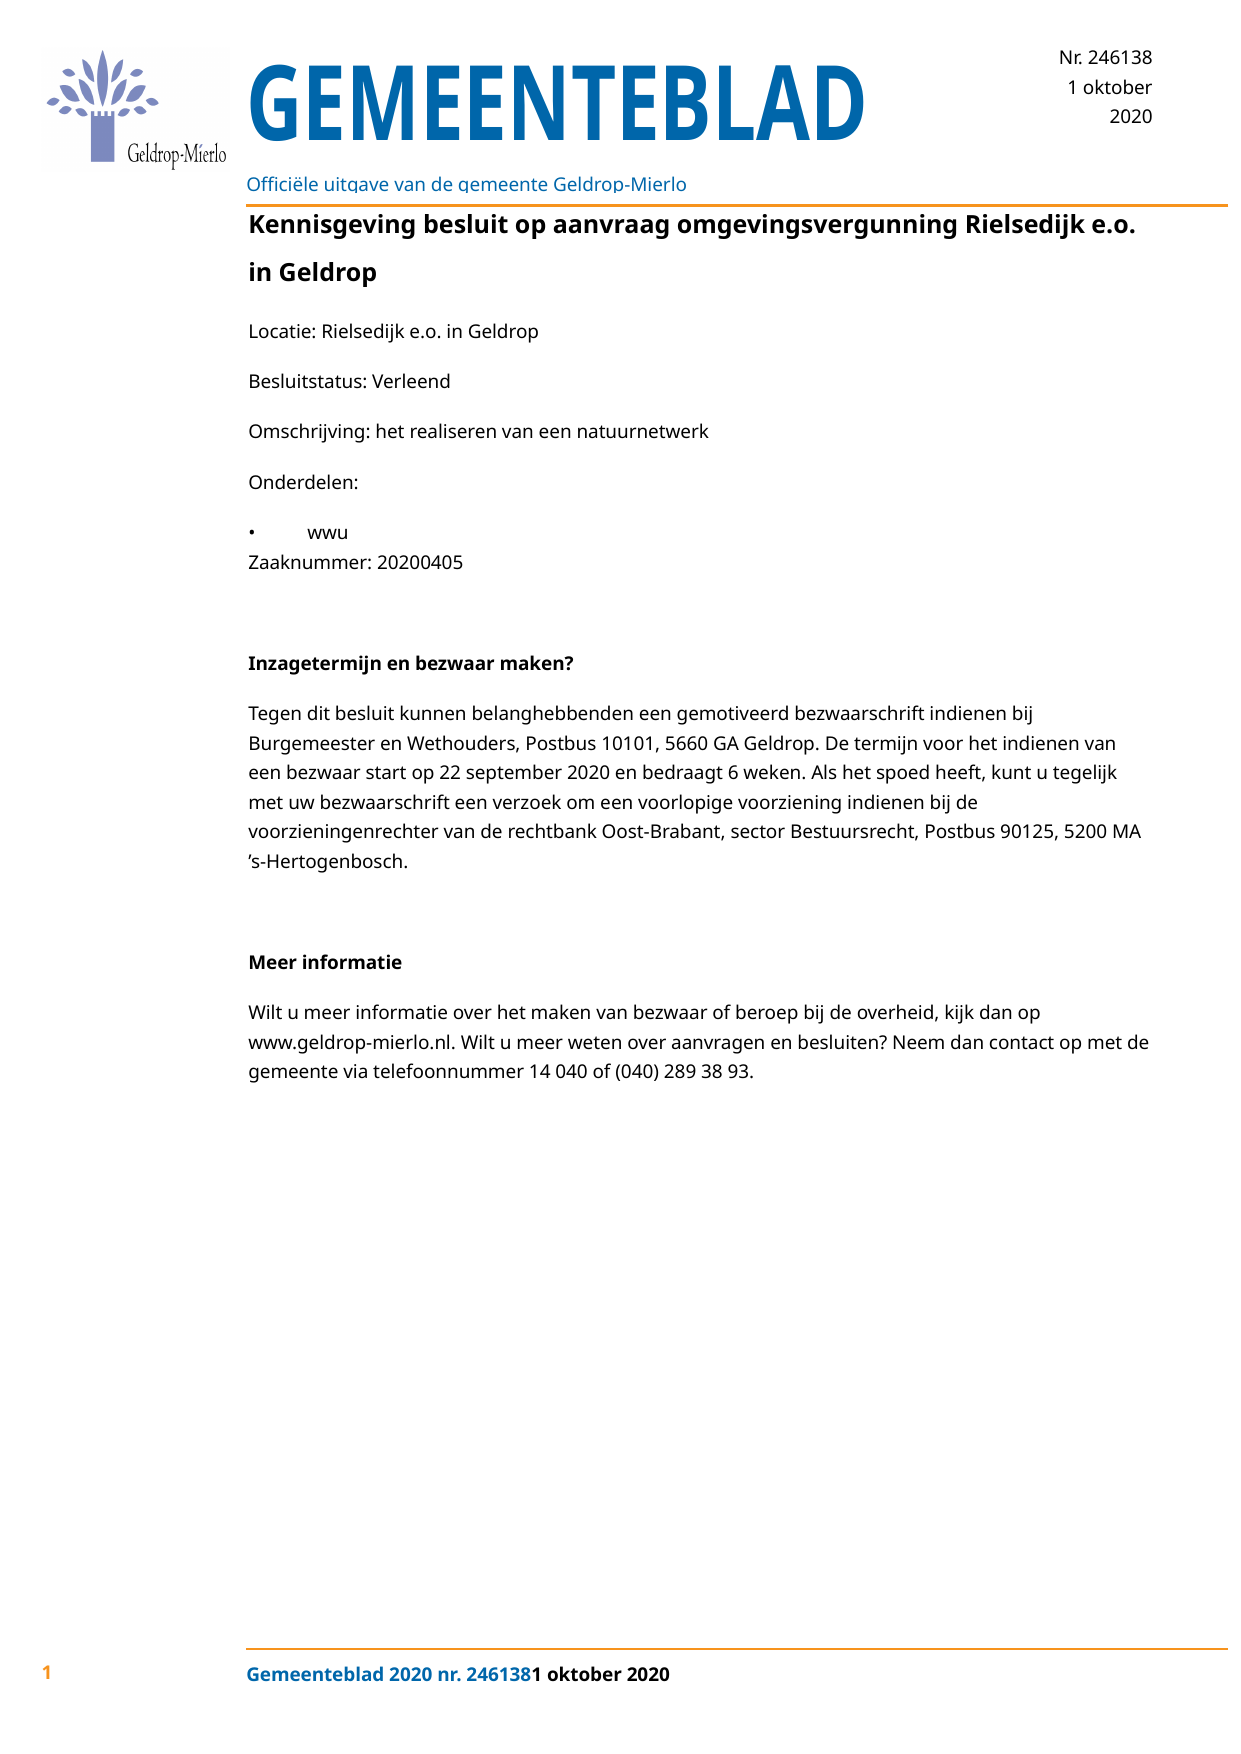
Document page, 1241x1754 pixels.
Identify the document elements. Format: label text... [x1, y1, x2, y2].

text Besluitstatus: Verleend [248, 368, 1152, 394]
picture [41, 47, 231, 172]
text Zaaknummer: 20200405 [248, 549, 1152, 575]
list wwu [248, 519, 1152, 545]
text Omschrijving: het realiseren van een natuurnetwerk [248, 419, 1152, 444]
text Meer informatie [248, 949, 1152, 975]
text Wilt u meer informatie over het maken van bezwaar of beroep bij de overheid, kijk dan op www.geldrop-mierlo.nl. Wilt u meer weten over aanvragen en besluiten? Neem dan contact op met de gemeente via telefoonnummer 14 040 of (040) 289 38 93. [248, 999, 1152, 1084]
text Kennisgeving besluit op aanvraag omgevingsvergunning Rielsedijk e.o. in Geldrop [248, 207, 1152, 288]
text Onderdelen: [248, 469, 1152, 495]
text Locatie: Rielsedijk e.o. in Geldrop [248, 318, 1152, 344]
text Inzagetermijn en bezwaar maken? [248, 650, 1152, 676]
text Tegen dit besluit kunnen belanghebbenden een gemotiveerd bezwaarschrift indienen bij Burgemeester en Wethouders, Postbus 10101, 5660 GA Geldrop. De termijn voor het indienen van een bezwaar start op 22 september 2020 en bedraagt 6 weken. Als het spoed heeft, kunt u tegelijk met uw bezwaarschrift een verzoek om een voorlopige voorziening indienen bij de voorzieningenrechter van de rechtbank Oost-Brabant, sector Bestuursrecht, Postbus 90125, 5200 MA ’s-Hertogenbosch. [248, 700, 1152, 874]
